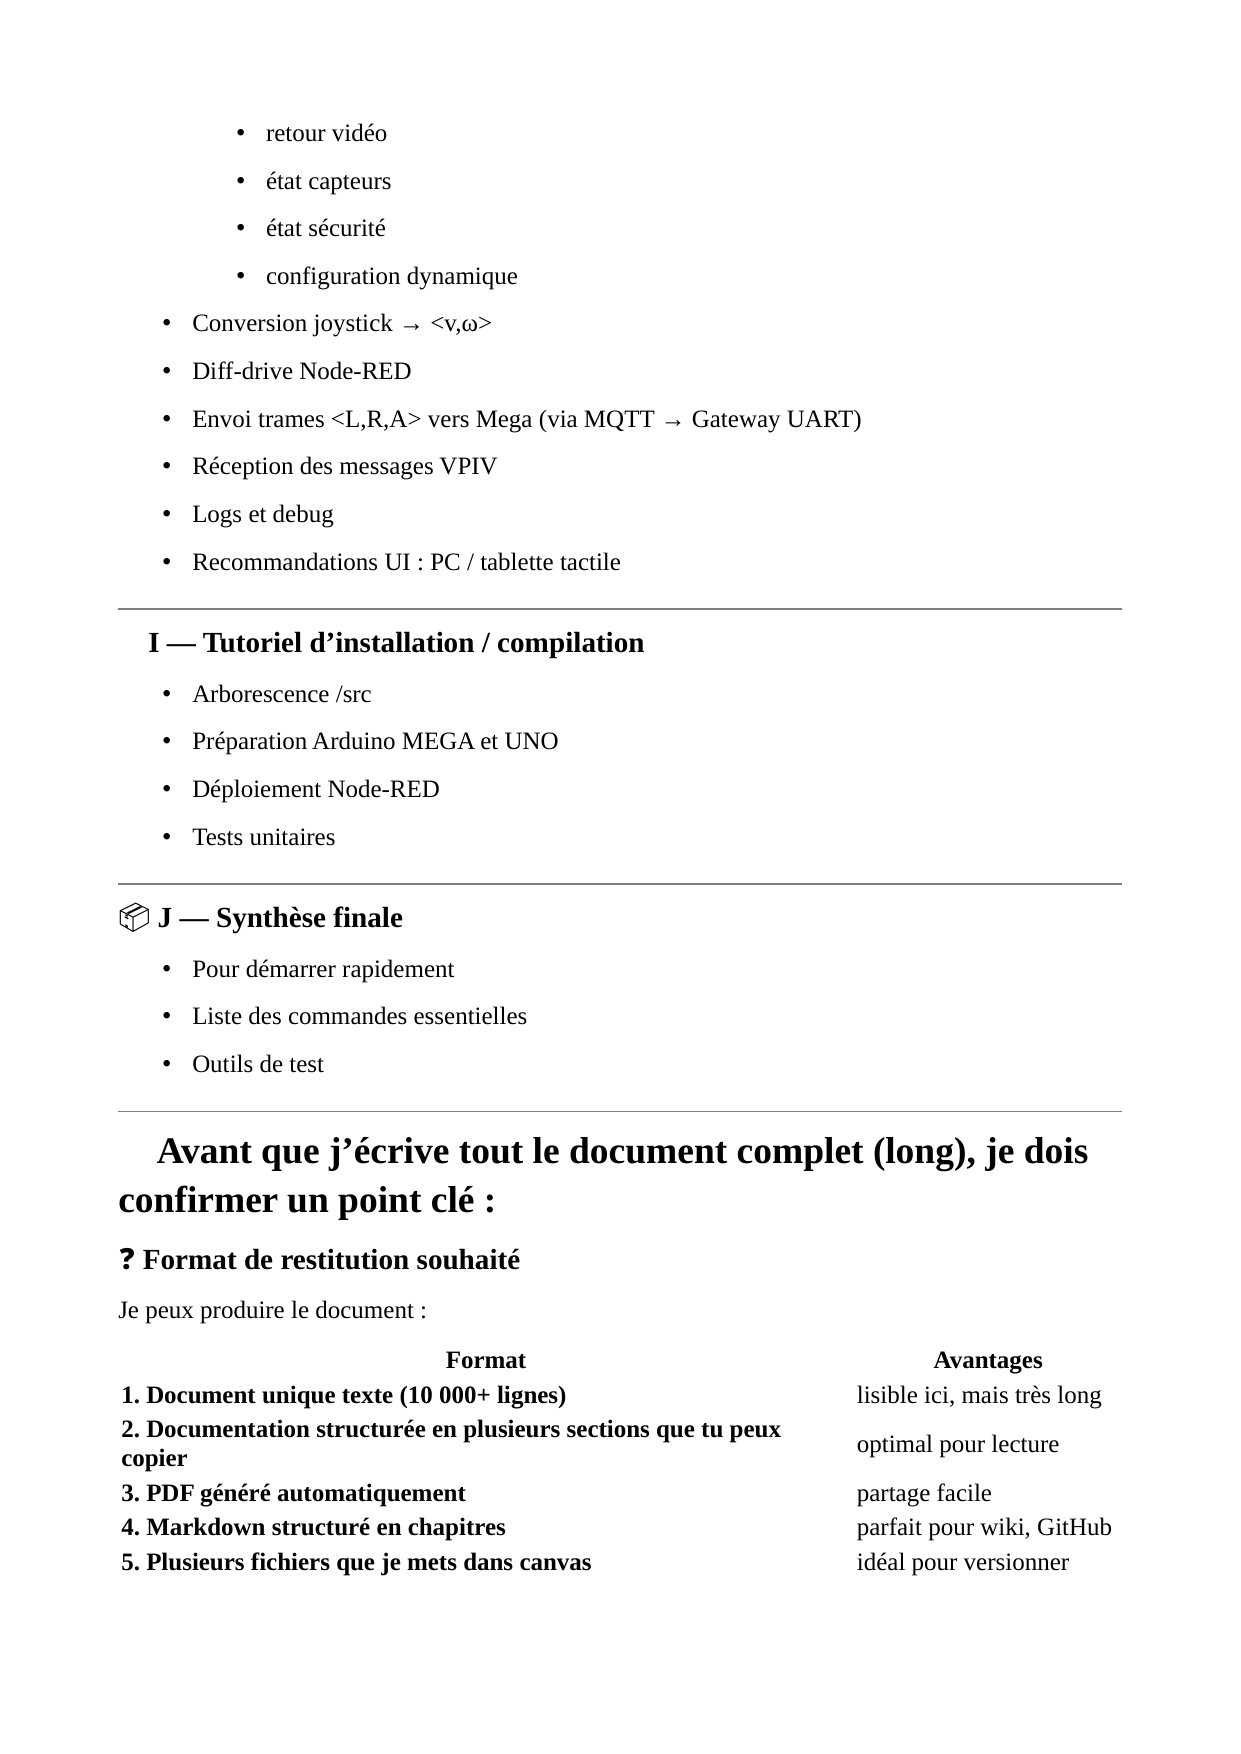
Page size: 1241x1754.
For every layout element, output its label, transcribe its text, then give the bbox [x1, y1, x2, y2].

list retour vidéo [236, 118, 1122, 147]
table_header Format [118, 1343, 854, 1377]
table_cell optimal pour lecture [854, 1412, 1122, 1475]
table_cell idéal pour versionner [854, 1544, 1122, 1579]
table_cell 4. Markdown structuré en chapitres [118, 1510, 854, 1544]
text Je peux produire le document : [118, 1295, 1122, 1324]
list Préparation Arduino MEGA et UNO [162, 726, 1122, 755]
list Diff-drive Node-RED [162, 356, 1122, 385]
table_cell 5. Plusieurs fichiers que je mets dans canvas [118, 1544, 854, 1579]
table_cell 1. Document unique texte (10 000+ lignes) [118, 1377, 854, 1412]
list état capteurs [236, 166, 1122, 194]
list configuration dynamique [236, 261, 1122, 290]
table_header Avantages [854, 1343, 1122, 1377]
list Tests unitaires [162, 822, 1122, 850]
subtitle 📘 I — Tutoriel d’installation / compilation [118, 626, 1122, 659]
list Outils de test [162, 1049, 1122, 1078]
list Logs et debug [162, 499, 1122, 528]
list Arborescence /src [162, 679, 1122, 707]
table_cell lisible ici, mais très long [854, 1377, 1122, 1412]
list état sécurité [236, 213, 1122, 242]
subtitle 📦 J — Synthèse finale [118, 901, 1122, 934]
list Pour démarrer rapidement [162, 954, 1122, 982]
table_cell partage facile [854, 1475, 1122, 1509]
list Conversion joystick → <v,ω> [162, 308, 1122, 337]
list Envoi trames <L,R,A> vers Mega (via MQTT → Gateway UART) [162, 404, 1122, 432]
subtitle 🔥 Avant que j’écrive tout le document complet (long), je dois confirmer un point clé : [118, 1128, 1122, 1221]
list Recommandations UI : PC / tablette tactile [162, 547, 1122, 575]
subtitle ❓ Format de restitution souhaité [118, 1242, 1122, 1275]
table_cell 3. PDF généré automatiquement [118, 1475, 854, 1509]
list Déploiement Node-RED [162, 774, 1122, 803]
list Liste des commandes essentielles [162, 1001, 1122, 1030]
list Réception des messages VPIV [162, 451, 1122, 480]
table_cell 2. Documentation structurée en plusieurs sections que tu peux copier [118, 1412, 854, 1475]
table_cell parfait pour wiki, GitHub [854, 1510, 1122, 1544]
